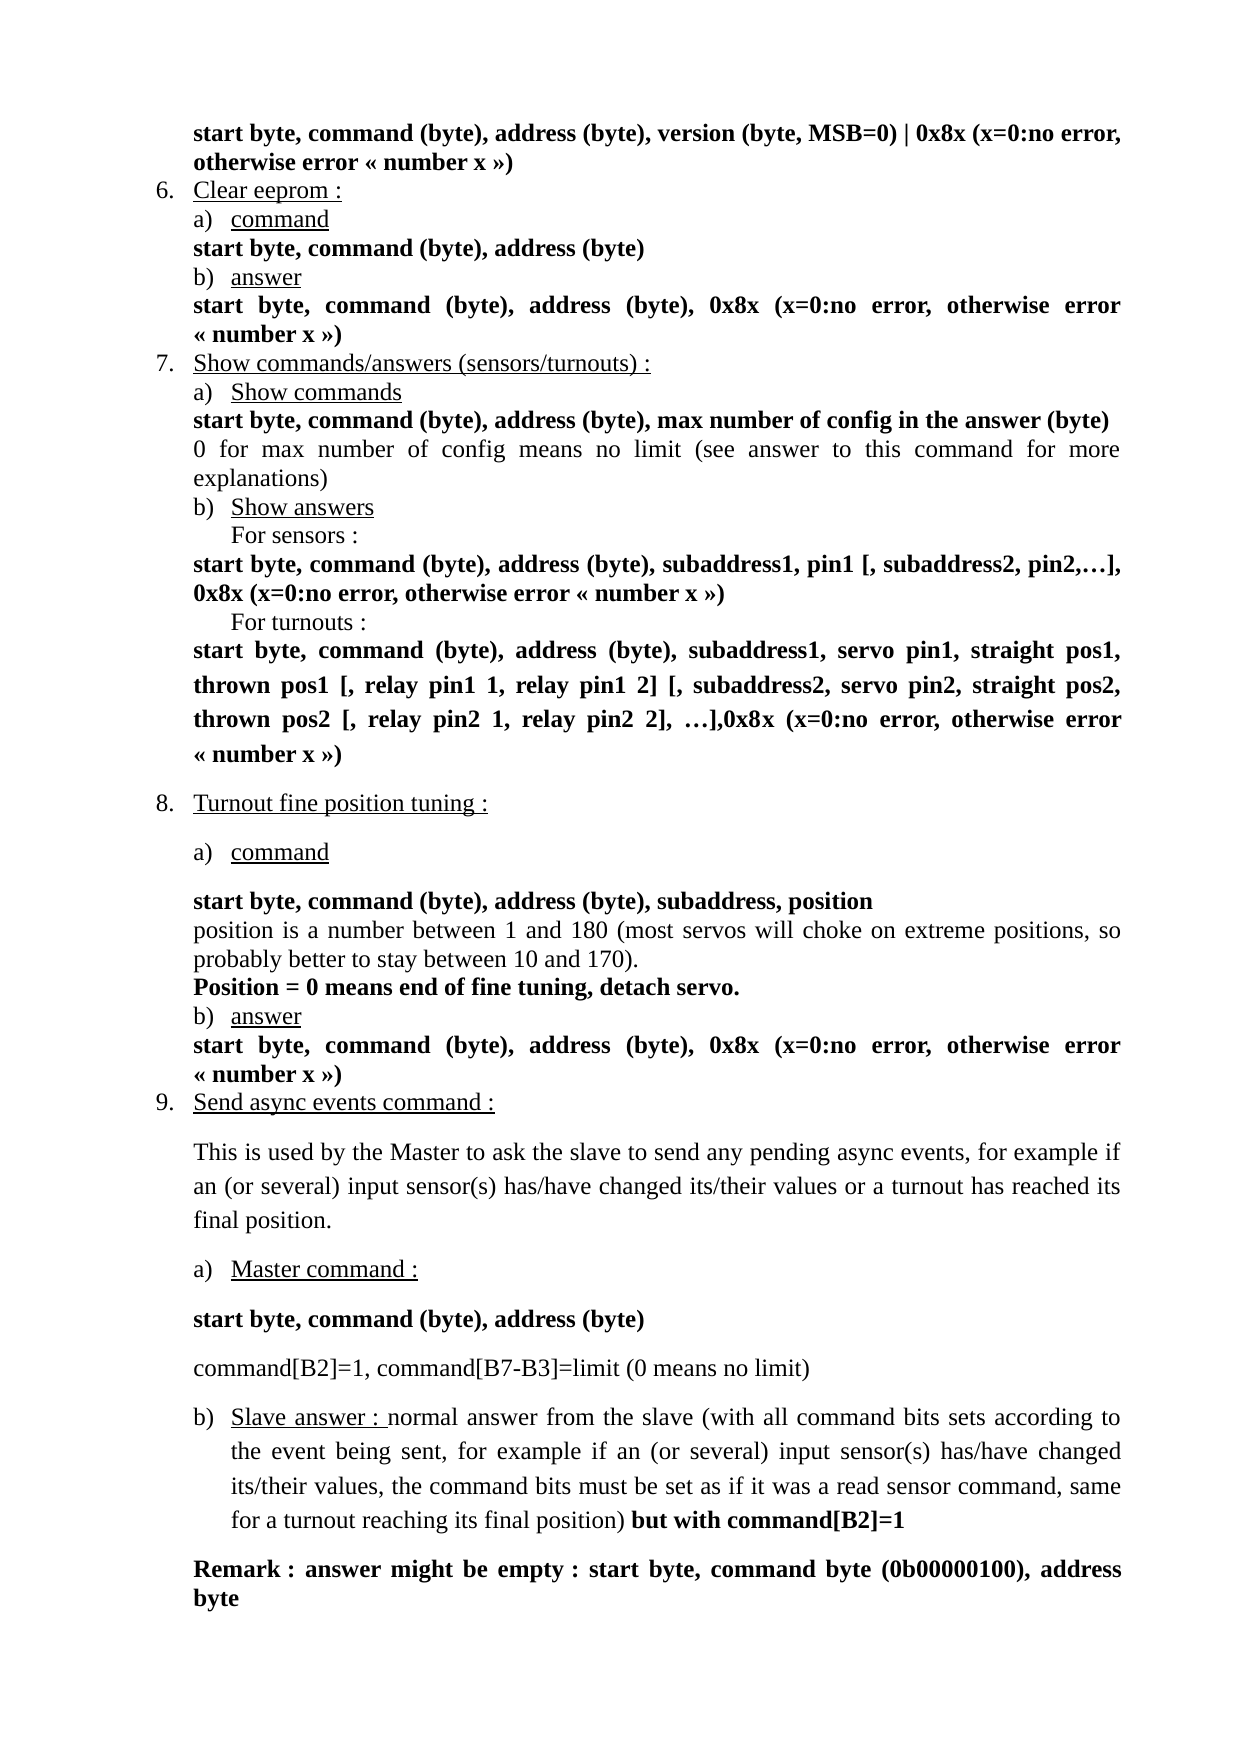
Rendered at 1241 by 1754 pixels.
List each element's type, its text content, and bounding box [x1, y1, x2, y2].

list start byte, command (byte), address (byte) [156, 1304, 1122, 1332]
list Position = 0 means end of fine tuning, detach servo. [156, 972, 1122, 1001]
list answer [193, 262, 1122, 291]
list This is used by the Master to ask the slave to send any pending async events, for example if an (or several) input sensor(s) has/have changed its/their values or a turnout has reached its final position. [156, 1137, 1122, 1234]
list start byte, command (byte), address (byte), max number of config in the answer (byte) [156, 406, 1122, 434]
list start byte, command (byte), address (byte), subaddress1, pin1 [, subaddress2, pin2,…], 0x8x (x=0:no error, otherwise error « number x ») [156, 549, 1122, 607]
list Send async events command : [156, 1087, 1122, 1116]
list start byte, command (byte), address (byte), version (byte, MSB=0) | 0x8x (x=0:no error, otherwise error « number x ») [156, 118, 1122, 176]
list command [193, 837, 1122, 866]
list position is a number between 1 and 180 (most servos will choke on extreme positions, so probably better to stay between 10 and 170). [156, 915, 1122, 972]
list Remark : answer might be empty : start byte, command byte (0b00000100), address byte [156, 1554, 1122, 1612]
list command[B2]=1, command[B7-B3]=limit (0 means no limit) [156, 1353, 1122, 1381]
list Show commands [193, 377, 1122, 406]
list Clear eeprom : [156, 176, 1122, 204]
list command [193, 204, 1122, 233]
list Show commands/answers (sensors/turnouts) : [156, 348, 1122, 377]
list start byte, command (byte), address (byte), subaddress1, servo pin1, straight pos1, thrown pos1 [, relay pin1 1, relay pin1 2] [, subaddress2, servo pin2, straight pos2, thrown pos2 [, relay pin2 1, relay pin2 2], …],0x8x (x=0:no error, otherwise error « number x ») [156, 636, 1122, 768]
list answer [193, 1001, 1122, 1030]
list For sensors : [193, 521, 1122, 549]
list Slave answer : normal answer from the slave (with all command bits sets according to the event being sent, for example if an (or several) input sensor(s) has/have changed its/their values, the command bits must be set as if it was a read sensor command, same for a turnout reaching its final position) but with command[B2]=1 [193, 1402, 1122, 1534]
list Show answers [193, 492, 1122, 521]
list Turnout fine position tuning : [156, 788, 1122, 817]
list start byte, command (byte), address (byte), 0x8x (x=0:no error, otherwise error « number x ») [156, 291, 1122, 348]
list Master command : [193, 1254, 1122, 1283]
list 0 for max number of config means no limit (see answer to this command for more explanations) [156, 434, 1122, 492]
list start byte, command (byte), address (byte), subaddress, position [156, 886, 1122, 915]
list start byte, command (byte), address (byte), 0x8x (x=0:no error, otherwise error « number x ») [156, 1030, 1122, 1087]
list start byte, command (byte), address (byte) [156, 233, 1122, 262]
list For turnouts : [230, 607, 1122, 636]
